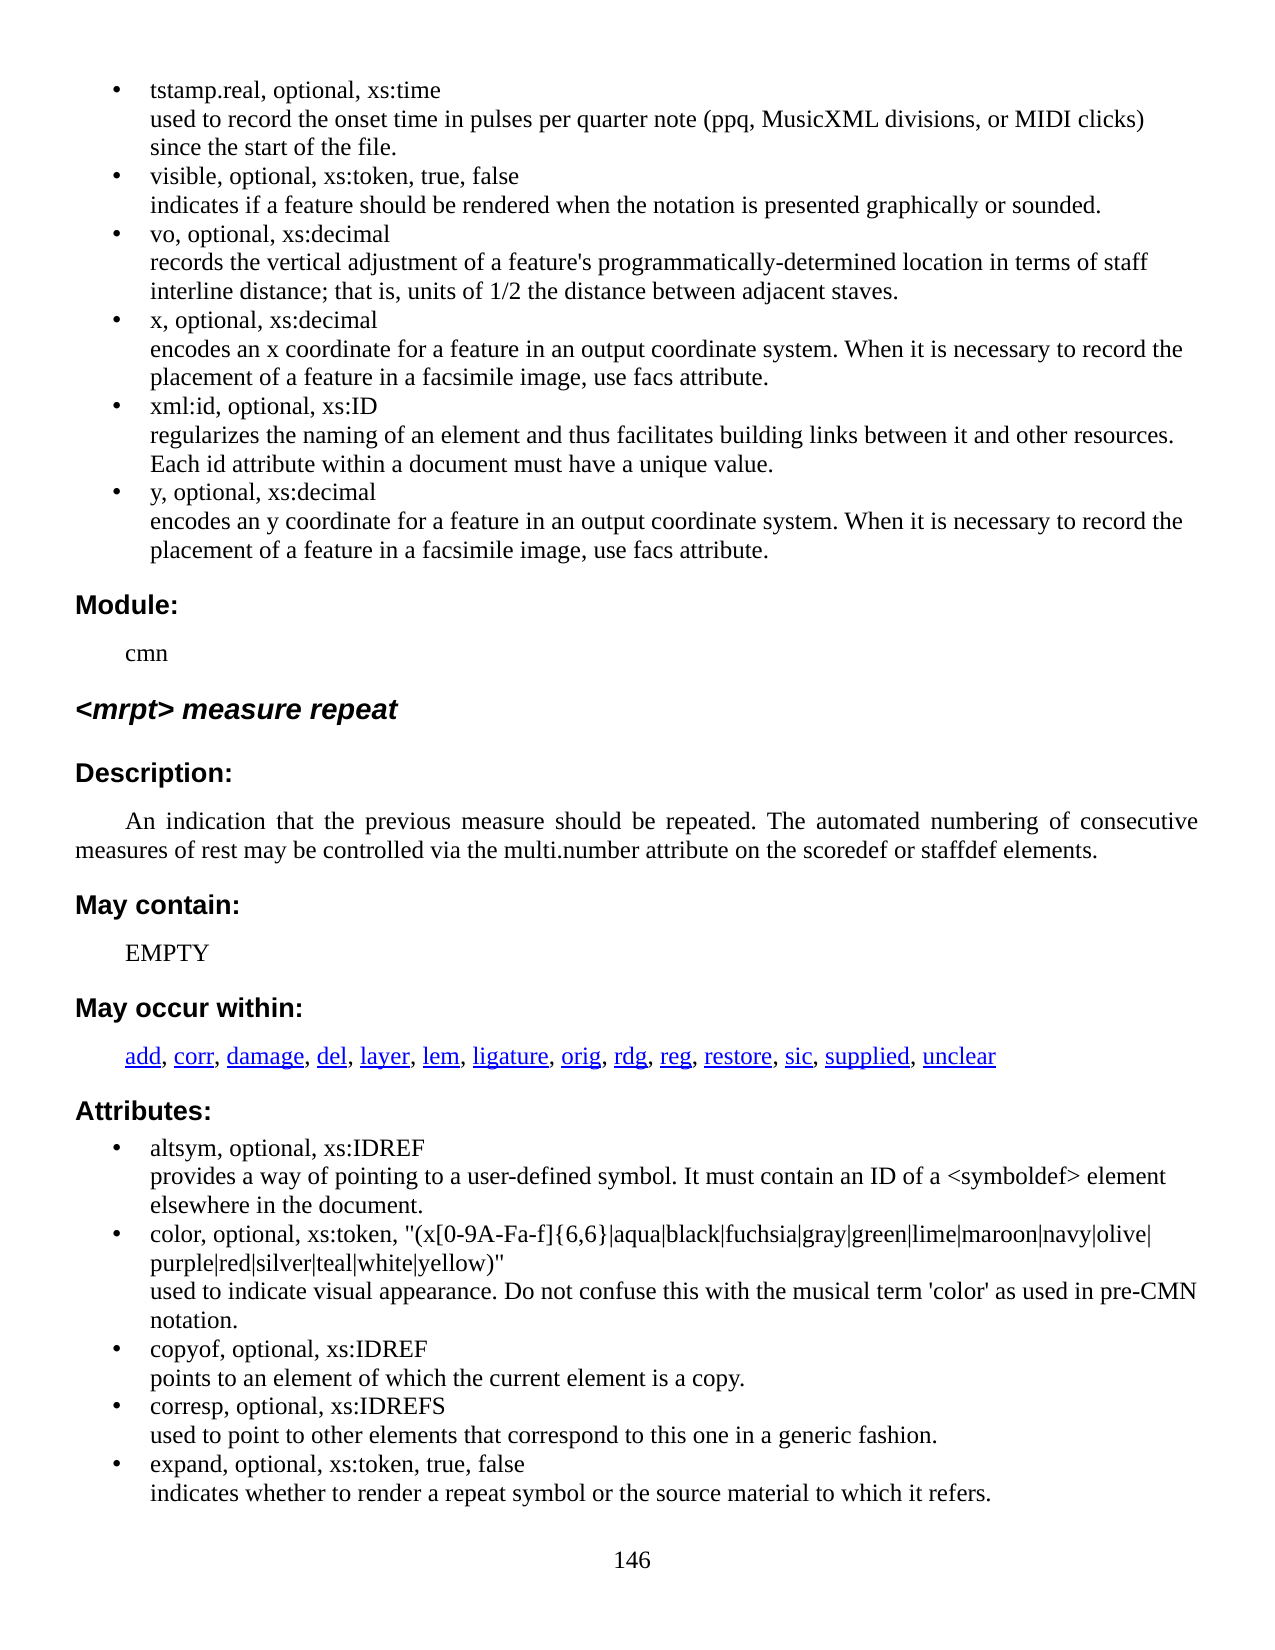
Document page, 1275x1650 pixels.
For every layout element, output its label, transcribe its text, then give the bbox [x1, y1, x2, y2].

subtitle Module: [75, 589, 1200, 620]
subtitle Attributes: [75, 1095, 1200, 1126]
list visible, optional, xs:token, true, false indicates if a feature should be rendered when the notation is presented graphically or sounded. [112, 161, 1200, 219]
text add, corr, damage, del, layer, lem, ligature, orig, rdg, reg, restore, sic, supplied, unclear [75, 1041, 1200, 1070]
subtitle <mrpt> measure repeat [75, 692, 1200, 726]
list copyof, optional, xs:IDREF points to an element of which the current element is a copy. [112, 1334, 1200, 1391]
subtitle May contain: [75, 889, 1200, 920]
list altsym, optional, xs:IDREF provides a way of pointing to a user-defined symbol. It must contain an ID of a <symboldef> element elsewhere in the document. [112, 1133, 1200, 1219]
list vo, optional, xs:decimal records the vertical adjustment of a feature's programmatically-determined location in terms of staff interline distance; that is, units of 1/2 the distance between adjacent staves. [112, 219, 1200, 305]
subtitle May occur within: [75, 992, 1200, 1023]
list color, optional, xs:token, "(x[0-9A-Fa-f]{6,6}|aqua|black|fuchsia|gray|green|lime|maroon|navy|olive|purple|red|silver|teal|white|yellow)" used to indicate visual appearance. Do not confuse this with the musical term 'color' as used in pre-CMN notation. [112, 1219, 1200, 1334]
text cmn [75, 638, 1200, 667]
text An indication that the previous measure should be repeated. The automated numbering of consecutive measures of rest may be controlled via the multi.number attribute on the scoredef or staffdef elements. [75, 806, 1200, 864]
list y, optional, xs:decimal encodes an y coordinate for a feature in an output coordinate system. When it is necessary to record the placement of a feature in a facsimile image, use facs attribute. [112, 477, 1200, 564]
list tstamp.real, optional, xs:time used to record the onset time in pulses per quarter note (ppq, MusicXML divisions, or MIDI clicks) since the start of the file. [112, 75, 1200, 161]
list x, optional, xs:decimal encodes an x coordinate for a feature in an output coordinate system. When it is necessary to record the placement of a feature in a facsimile image, use facs attribute. [112, 305, 1200, 391]
text EMPTY [75, 938, 1200, 967]
list expand, optional, xs:token, true, false indicates whether to render a repeat symbol or the source material to which it refers. [112, 1449, 1200, 1506]
subtitle Description: [75, 757, 1200, 788]
list corresp, optional, xs:IDREFS used to point to other elements that correspond to this one in a generic fashion. [112, 1391, 1200, 1449]
list xml:id, optional, xs:ID regularizes the naming of an element and thus facilitates building links between it and other resources. Each id attribute within a document must have a unique value. [112, 391, 1200, 477]
